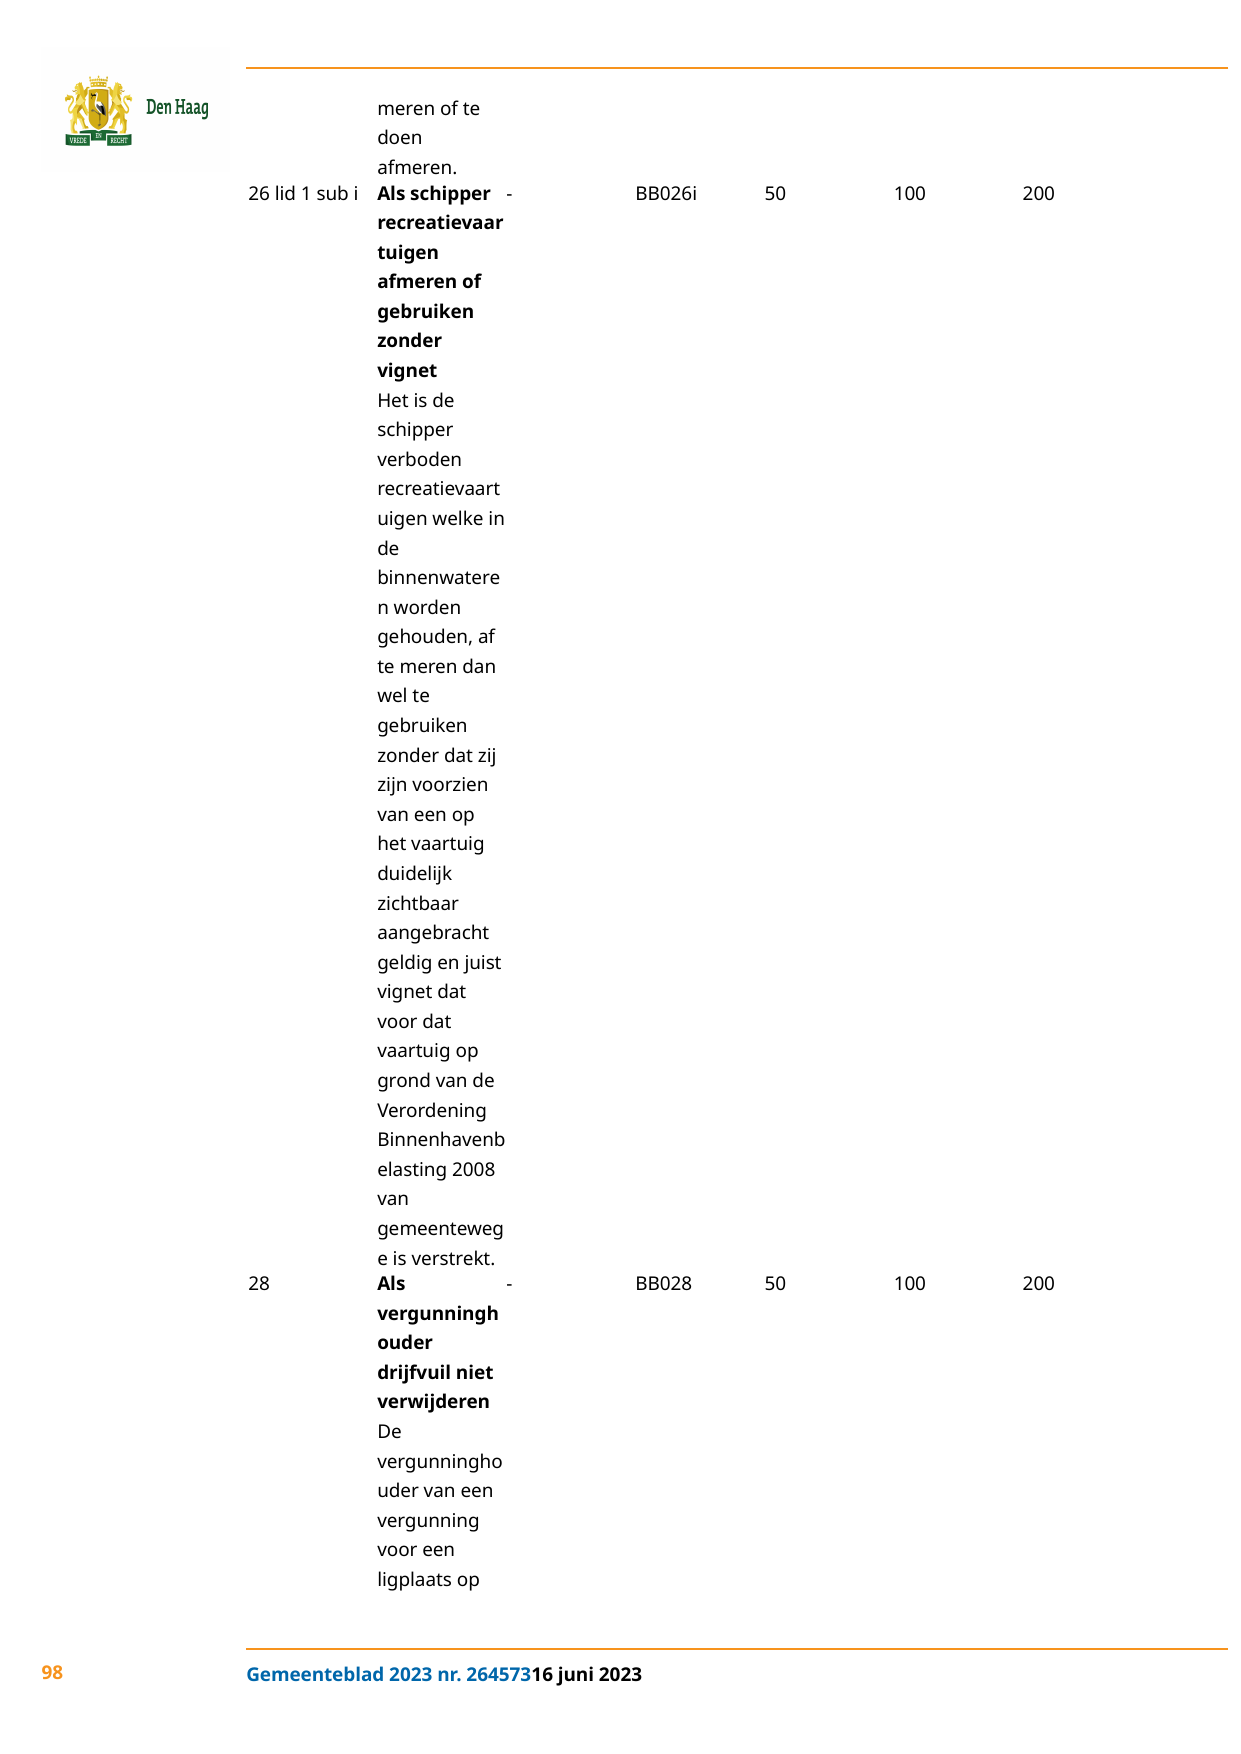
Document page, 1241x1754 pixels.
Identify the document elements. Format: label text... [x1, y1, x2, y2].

table_cell BB026i [635, 180, 764, 1270]
table_cell [894, 95, 1022, 180]
table_cell 100 [894, 1270, 1022, 1592]
table_cell 28 [248, 1270, 377, 1592]
table_cell [635, 95, 764, 180]
table_cell - [506, 95, 635, 180]
table_cell 50 [764, 1270, 893, 1592]
picture [41, 47, 231, 172]
table_cell 200 [1023, 1270, 1152, 1592]
table_cell BB028 [635, 1270, 764, 1592]
table_cell Als schipper recreatievaartuigen afmeren of gebruiken zonder vignet Het is de schipper verboden recreatievaartuigen welke in de binnenwateren worden gehouden, af te meren dan wel te gebruiken zonder dat zij zijn voorzien van een op het vaartuig duidelijk zichtbaar aangebracht geldig en juist vignet dat voor dat vaartuig op grond van de Verordening Binnenhavenbelasting 2008 van gemeentewege is verstrekt. [377, 180, 506, 1270]
table_cell - [506, 180, 635, 1270]
table_cell meren of te doen afmeren. [377, 95, 506, 180]
table_cell Als vergunninghouder drijfvuil niet verwijderen De vergunninghouder van een vergunning voor een ligplaats op [377, 1270, 506, 1592]
table_cell [1023, 95, 1152, 180]
table_cell 200 [1023, 180, 1152, 1270]
table_cell [248, 95, 377, 180]
table_cell 26 lid 1 sub i [248, 180, 377, 1270]
table_cell 50 [764, 180, 893, 1270]
table_cell - [506, 1270, 635, 1592]
table_cell 100 [894, 180, 1022, 1270]
table_cell [764, 95, 893, 180]
